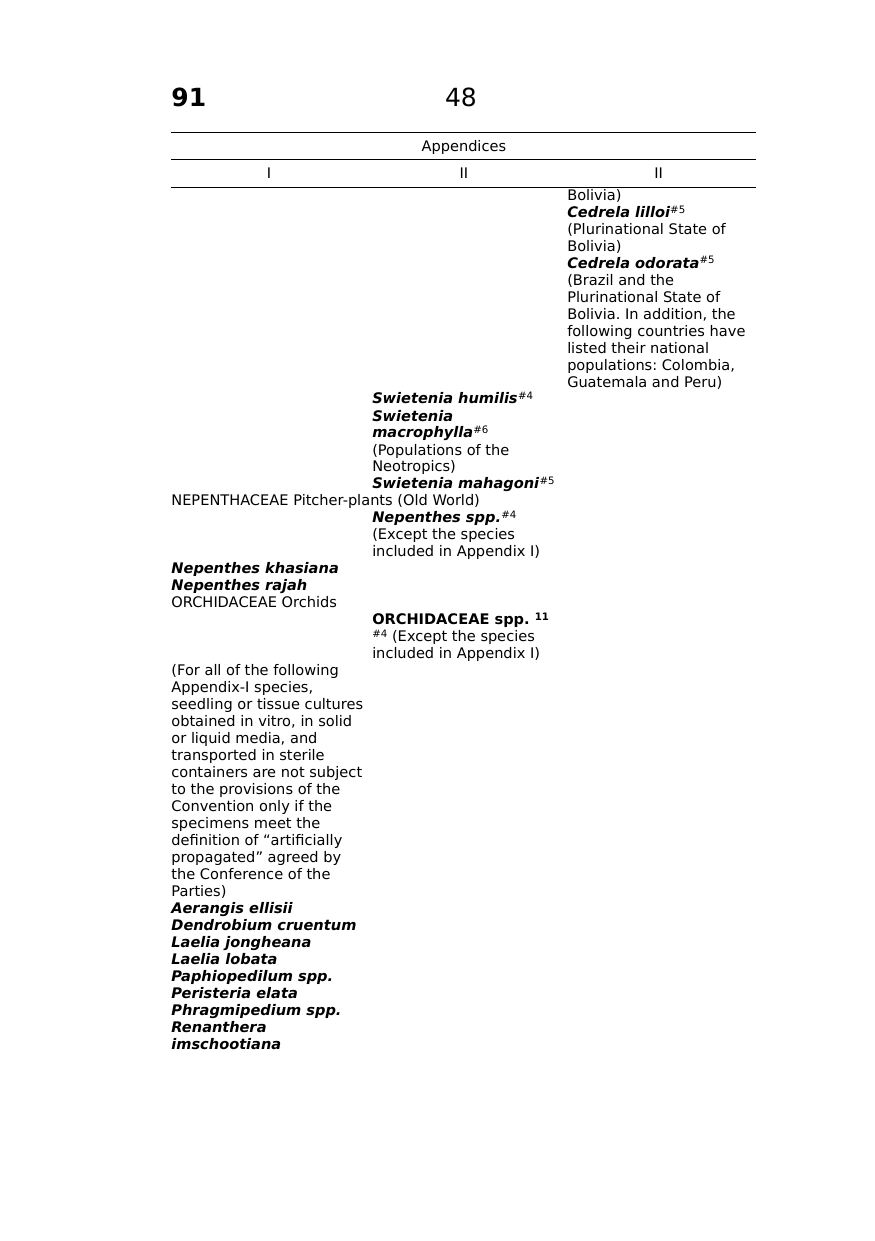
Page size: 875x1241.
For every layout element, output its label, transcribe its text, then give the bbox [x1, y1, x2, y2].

table_cell Paphiopedilum spp. [171, 968, 366, 985]
table_cell [171, 390, 366, 407]
table_cell Swietenia humilis#4 [366, 390, 561, 407]
table_cell [561, 1002, 756, 1019]
table_cell (For all of the following Appendix-I species, seedling or tissue cultures obtained in vitro, in solid or liquid media, and transported in sterile containers are not subject to the provisions of the Convention only if the specimens meet the definition of “artificially propagated” agreed by the Conference of the Parties) [171, 662, 366, 900]
table_cell Aerangis ellisii [171, 900, 366, 917]
table_cell [171, 509, 366, 560]
table_cell Peristeria elata [171, 985, 366, 1002]
table_cell [561, 509, 756, 560]
table_cell [561, 917, 756, 934]
table_cell [561, 934, 756, 951]
table_cell [366, 577, 561, 594]
table_cell [366, 188, 561, 204]
table_cell [561, 951, 756, 968]
table_cell Swietenia mahagoni#5 [366, 475, 561, 492]
table_cell [561, 475, 756, 492]
table_cell ORCHIDACEAE spp. 11 #4 (Except the species included in Appendix I) [366, 611, 561, 662]
table_cell [366, 900, 561, 917]
table_header Appendices [366, 133, 561, 159]
table_cell [171, 204, 366, 254]
table_header [171, 133, 366, 159]
table_cell Swietenia macrophylla#6 (Populations of the Neotropics) [366, 408, 561, 475]
table_cell II [366, 160, 561, 187]
table_cell Cedrela odorata#5 (Brazil and the Plurinational State of Bolivia. In addition, the following countries have listed their national populations: Colombia, Guatemala and Peru) [561, 255, 756, 390]
table_cell Renanthera imschootiana [171, 1019, 366, 1053]
table_cell [561, 560, 756, 577]
table_cell [561, 390, 756, 407]
table_cell I [171, 160, 366, 187]
table_cell II [561, 160, 756, 187]
table_cell [366, 934, 561, 951]
table_cell [366, 662, 561, 900]
table_cell [366, 204, 561, 254]
table_cell [171, 611, 366, 662]
table_cell [171, 408, 366, 475]
table_cell [366, 1019, 561, 1053]
table_cell Nepenthes khasiana [171, 560, 366, 577]
table_cell NEPENTHACEAE Pitcher-plants (Old World) [171, 492, 756, 509]
table_cell [366, 968, 561, 985]
table_cell [366, 1002, 561, 1019]
table_cell Bolivia) [561, 188, 756, 204]
table_cell Phragmipedium spp. [171, 1002, 366, 1019]
table_cell [366, 255, 561, 390]
table_cell [561, 900, 756, 917]
table_cell [171, 255, 366, 390]
table_cell [561, 408, 756, 475]
table_cell [561, 1019, 756, 1053]
table_cell Laelia jongheana [171, 934, 366, 951]
table_cell [561, 611, 756, 662]
table_cell Laelia lobata [171, 951, 366, 968]
table_cell [561, 662, 756, 900]
table_cell [366, 917, 561, 934]
table_cell [561, 985, 756, 1002]
table_cell [561, 577, 756, 594]
table_cell Dendrobium cruentum [171, 917, 366, 934]
table_cell [171, 188, 366, 204]
table_cell [366, 951, 561, 968]
table_cell ORCHIDACEAE Orchids [171, 594, 756, 611]
table_cell Nepenthes rajah [171, 577, 366, 594]
table_cell [561, 968, 756, 985]
table_cell Cedrela lilloi#5 (Plurinational State of Bolivia) [561, 204, 756, 254]
table_cell [366, 985, 561, 1002]
table_cell [366, 560, 561, 577]
table_cell [171, 475, 366, 492]
table_cell Nepenthes spp.#4 (Except the species included in Appendix I) [366, 509, 561, 560]
table_header [561, 133, 756, 159]
